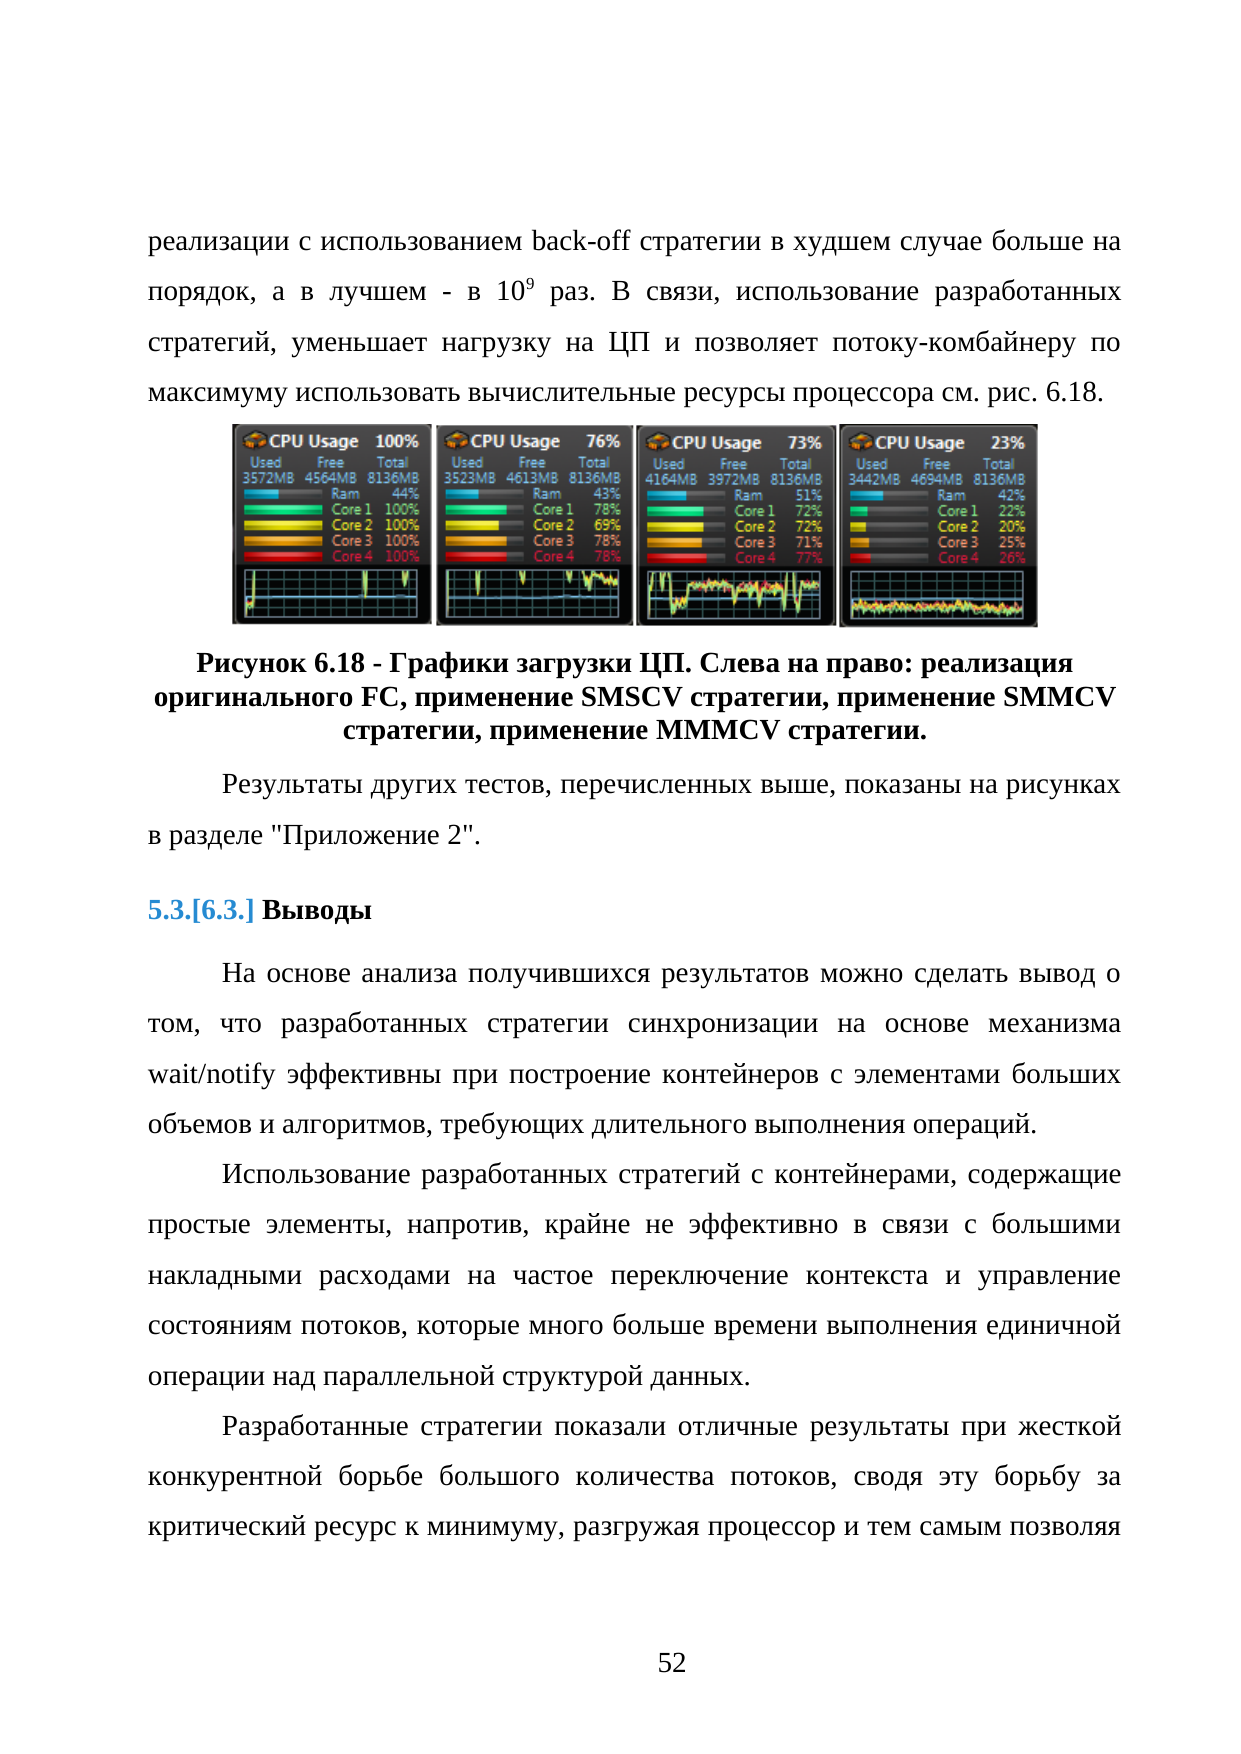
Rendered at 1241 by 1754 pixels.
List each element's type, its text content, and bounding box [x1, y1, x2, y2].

text реализации с использованием back-off стратегии в худшем случае больше на порядок, а в лучшем - в 109 раз. В связи, использование разработанных стратегий, уменьшает нагрузку на ЦП и позволяет потоку-комбайнеру по максимуму использовать вычислительные ресурсы процессора см. рис. 6.18. [148, 223, 1122, 408]
text Рисунок 6.18 - Графики загрузки ЦП. Слева на право: реализация оригинального FC, применение SMSCV стратегии, применение SMMCV стратегии, применение MMMCV стратегии. [148, 645, 1122, 746]
text На основе анализа получившихся результатов можно сделать вывод о том, что разработанных стратегии синхронизации на основе механизма wait/notify эффективны при построение контейнеров с элементами больших объемов и алгоритмов, требующих длительного выполнения операций. [148, 955, 1122, 1139]
text Разработанные стратегии показали отличные результаты при жесткой конкурентной борьбе большого количества потоков, сводя эту борьбу за критический ресурс к минимуму, разгружая процессор и тем самым позволяя [148, 1408, 1122, 1542]
text Использование разработанных стратегий с контейнерами, содержащие простые элементы, напротив, крайне не эффективно в связи с большими накладными расходами на частое переключение контекста и управление состояниям потоков, которые много больше времени выполнения единичной операции над параллельной структурой данных. [148, 1156, 1122, 1391]
text Результаты других тестов, перечисленных выше, показаны на рисунках в разделе "Приложение 2". [148, 767, 1122, 851]
picture [232, 424, 1038, 629]
subtitle Выводы [148, 892, 1122, 926]
